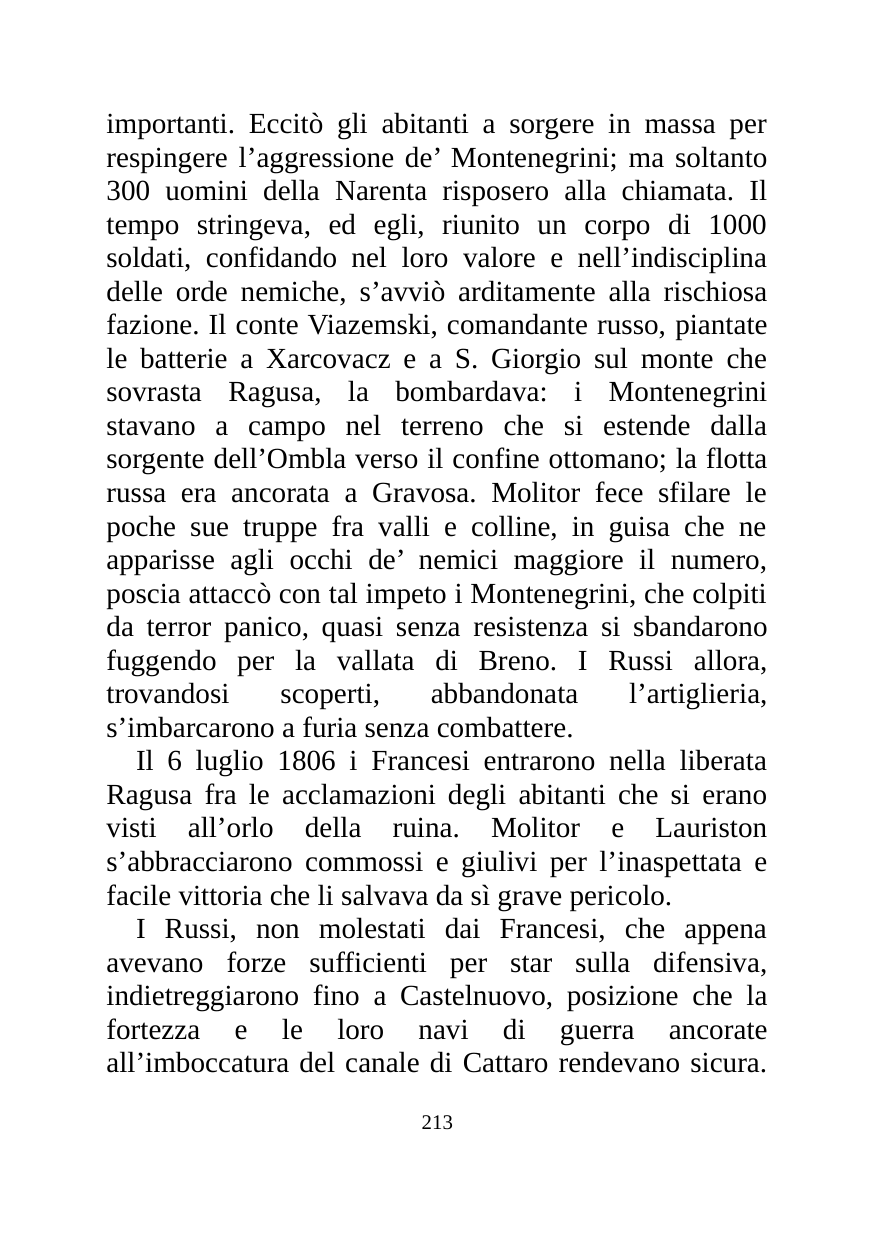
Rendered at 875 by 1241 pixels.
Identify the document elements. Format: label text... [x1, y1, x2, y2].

text I Russi, non molestati dai Francesi, che appena avevano forze sufficienti per star sulla difensiva, indietreggiarono fino a Castelnuovo, posizione che la fortezza e le loro navi di guerra ancorate all’imboccatura del canale di Cattaro rendevano sicura. [106, 911, 768, 1079]
text importanti. Eccitò gli abitanti a sorgere in massa per respingere l’aggressione de’ Montenegrini; ma soltanto 300 uomini della Narenta risposero alla chiamata. Il tempo stringeva, ed egli, riunito un corpo di 1000 soldati, confidando nel loro valore e nell’indisciplina delle orde nemiche, s’avviò arditamente alla rischiosa fazione. Il conte Viazemski, comandante russo, piantate le batterie a Xarcovacz e a S. Giorgio sul monte che sovrasta Ragusa, la bombardava: i Montenegrini stavano a campo nel terreno che si estende dalla sorgente dell’Ombla verso il confine ottomano; la flotta russa era ancorata a Gravosa. Molitor fece sfilare le poche sue truppe fra valli e colline, in guisa che ne apparisse agli occhi de’ nemici maggiore il numero, poscia attaccò con tal impeto i Montenegrini, che colpiti da terror panico, quasi senza resistenza si sbandarono fuggendo per la vallata di Breno. I Russi allora, trovandosi scoperti, abbandonata l’artiglieria, s’imbarcarono a furia senza combattere. [106, 106, 768, 743]
text Il 6 luglio 1806 i Francesi entrarono nella liberata Ragusa fra le acclamazioni degli abitanti che si erano visti all’orlo della ruina. Molitor e Lauriston s’abbracciarono commossi e giulivi per l’inaspettata e facile vittoria che li salvava da sì grave pericolo. [106, 743, 768, 911]
